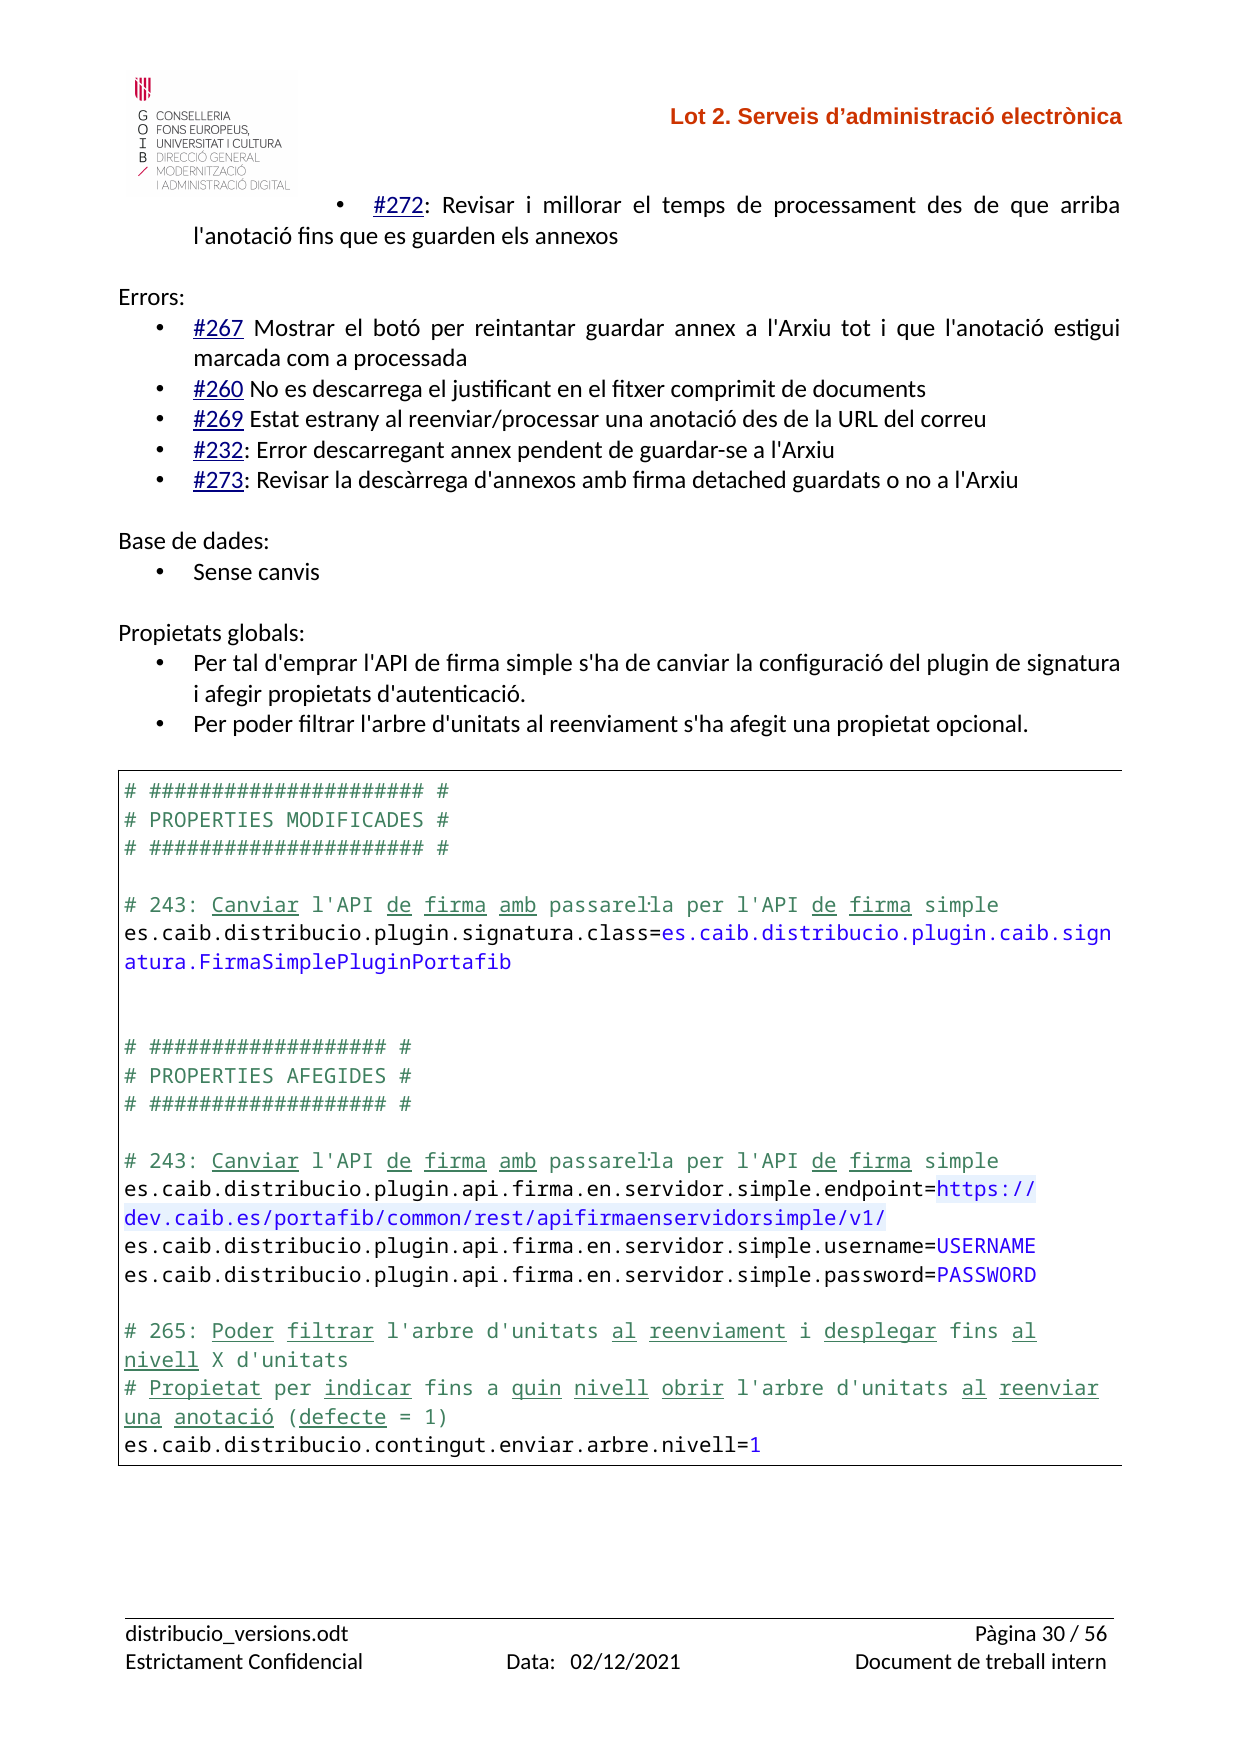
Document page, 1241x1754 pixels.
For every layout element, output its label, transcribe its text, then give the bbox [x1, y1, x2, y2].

list #260 No es descarrega el justificant en el fitxer comprimit de documents [156, 373, 1122, 403]
list #232: Error descarregant annex pendent de guardar-se a l'Arxiu [156, 434, 1122, 464]
text Propietats globals: [118, 617, 1122, 647]
table_header # ###################### # # PROPERTIES MODIFICADES # # ###################### # # 243: Canviar l'API de firma amb passarel·la per l'API de firma simple es.caib.distribucio.plugin.signatura.class=es.caib.distribucio.plugin.caib.signatura.FirmaSimplePluginPortafib # ################### # # PROPERTIES AFEGIDES # # ################### # # 243: Canviar l'API de firma amb passarel·la per l'API de firma simple es.caib.distribucio.plugin.api.firma.en.servidor.simple.endpoint=https://dev.caib.es/portafib/common/rest/apifirmaenservidorsimple/v1/ es.caib.distribucio.plugin.api.firma.en.servidor.simple.username=USERNAME es.caib.distribucio.plugin.api.firma.en.servidor.simple.password=PASSWORD # 265: Poder filtrar l'arbre d'unitats al reenviament i desplegar fins al nivell X d'unitats # Propietat per indicar fins a quin nivell obrir l'arbre d'unitats al reenviar una anotació (defecte = 1) es.caib.distribucio.contingut.enviar.arbre.nivell=1 [119, 771, 1122, 1464]
text Base de dades: [118, 525, 1122, 556]
list Sense canvis [156, 556, 1122, 586]
list #273: Revisar la descàrrega d'annexos amb firma detached guardats o no a l'Arxiu [156, 464, 1122, 495]
list Per tal d'emprar l'API de firma simple s'ha de canviar la configuració del plugin de signatura i afegir propietats d'autenticació. [156, 647, 1122, 708]
list #269 Estat estrany al reenviar/processar una anotació des de la URL del correu [156, 403, 1122, 434]
list Per poder filtrar l'arbre d'unitats al reenviament s'ha afegit una propietat opcional. [156, 708, 1122, 739]
picture [126, 70, 299, 197]
text Errors: [118, 281, 1122, 312]
list #272: Revisar i millorar el temps de processament des de que arriba l'anotació fins que es guarden els annexos [156, 190, 1122, 251]
list #267 Mostrar el botó per reintantar guardar annex a l'Arxiu tot i que l'anotació estigui marcada com a processada [156, 312, 1122, 373]
